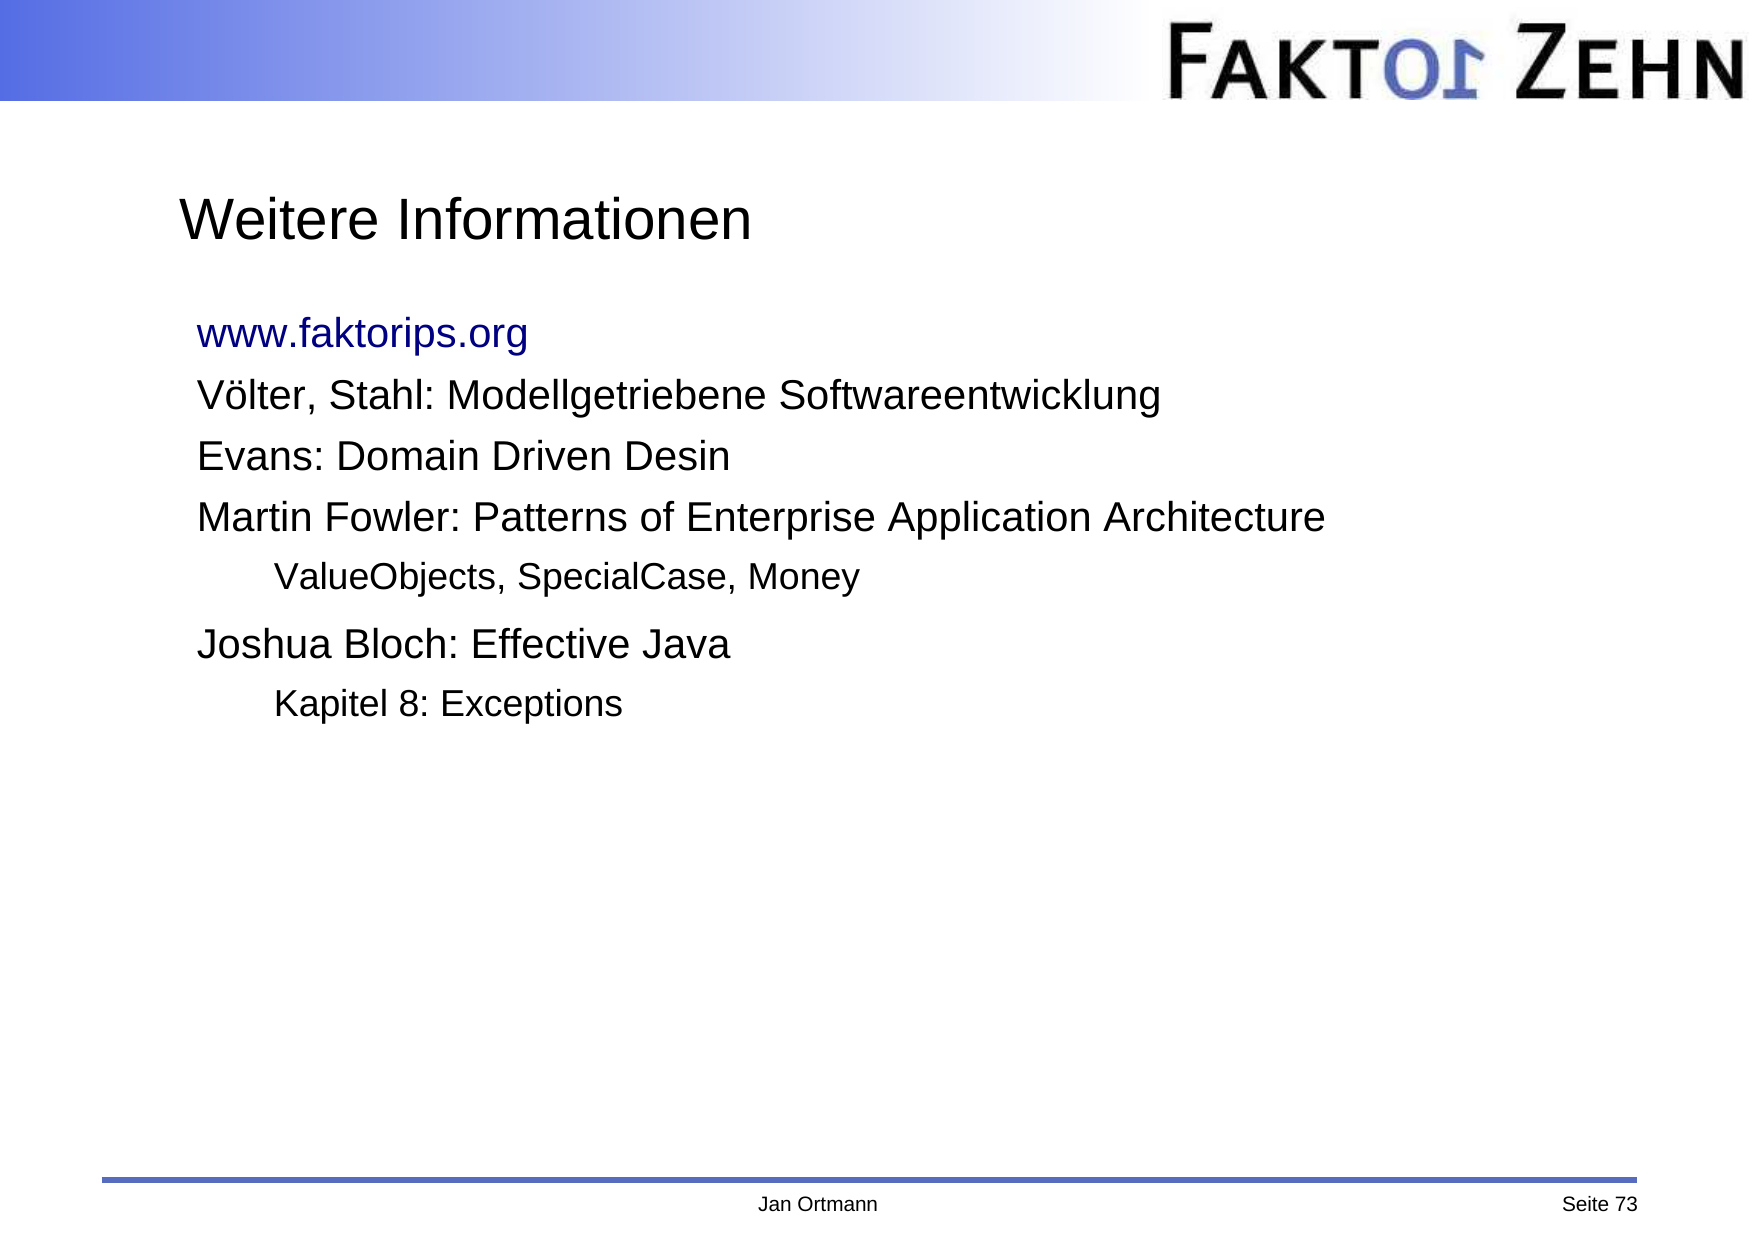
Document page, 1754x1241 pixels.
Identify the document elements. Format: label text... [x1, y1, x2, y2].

picture [1162, 7, 1752, 100]
title Weitere Informationen [179, 142, 1576, 296]
list www.faktorips.org Völter, Stahl: Modellgetriebene Softwareentwicklung Evans: Domain Driven Desin Martin Fowler: Patterns of Enterprise Application Architecture ValueObjects, SpecialCase, Money Joshua Bloch: Effective Java Kapitel 8: Exceptions [179, 310, 1576, 1078]
